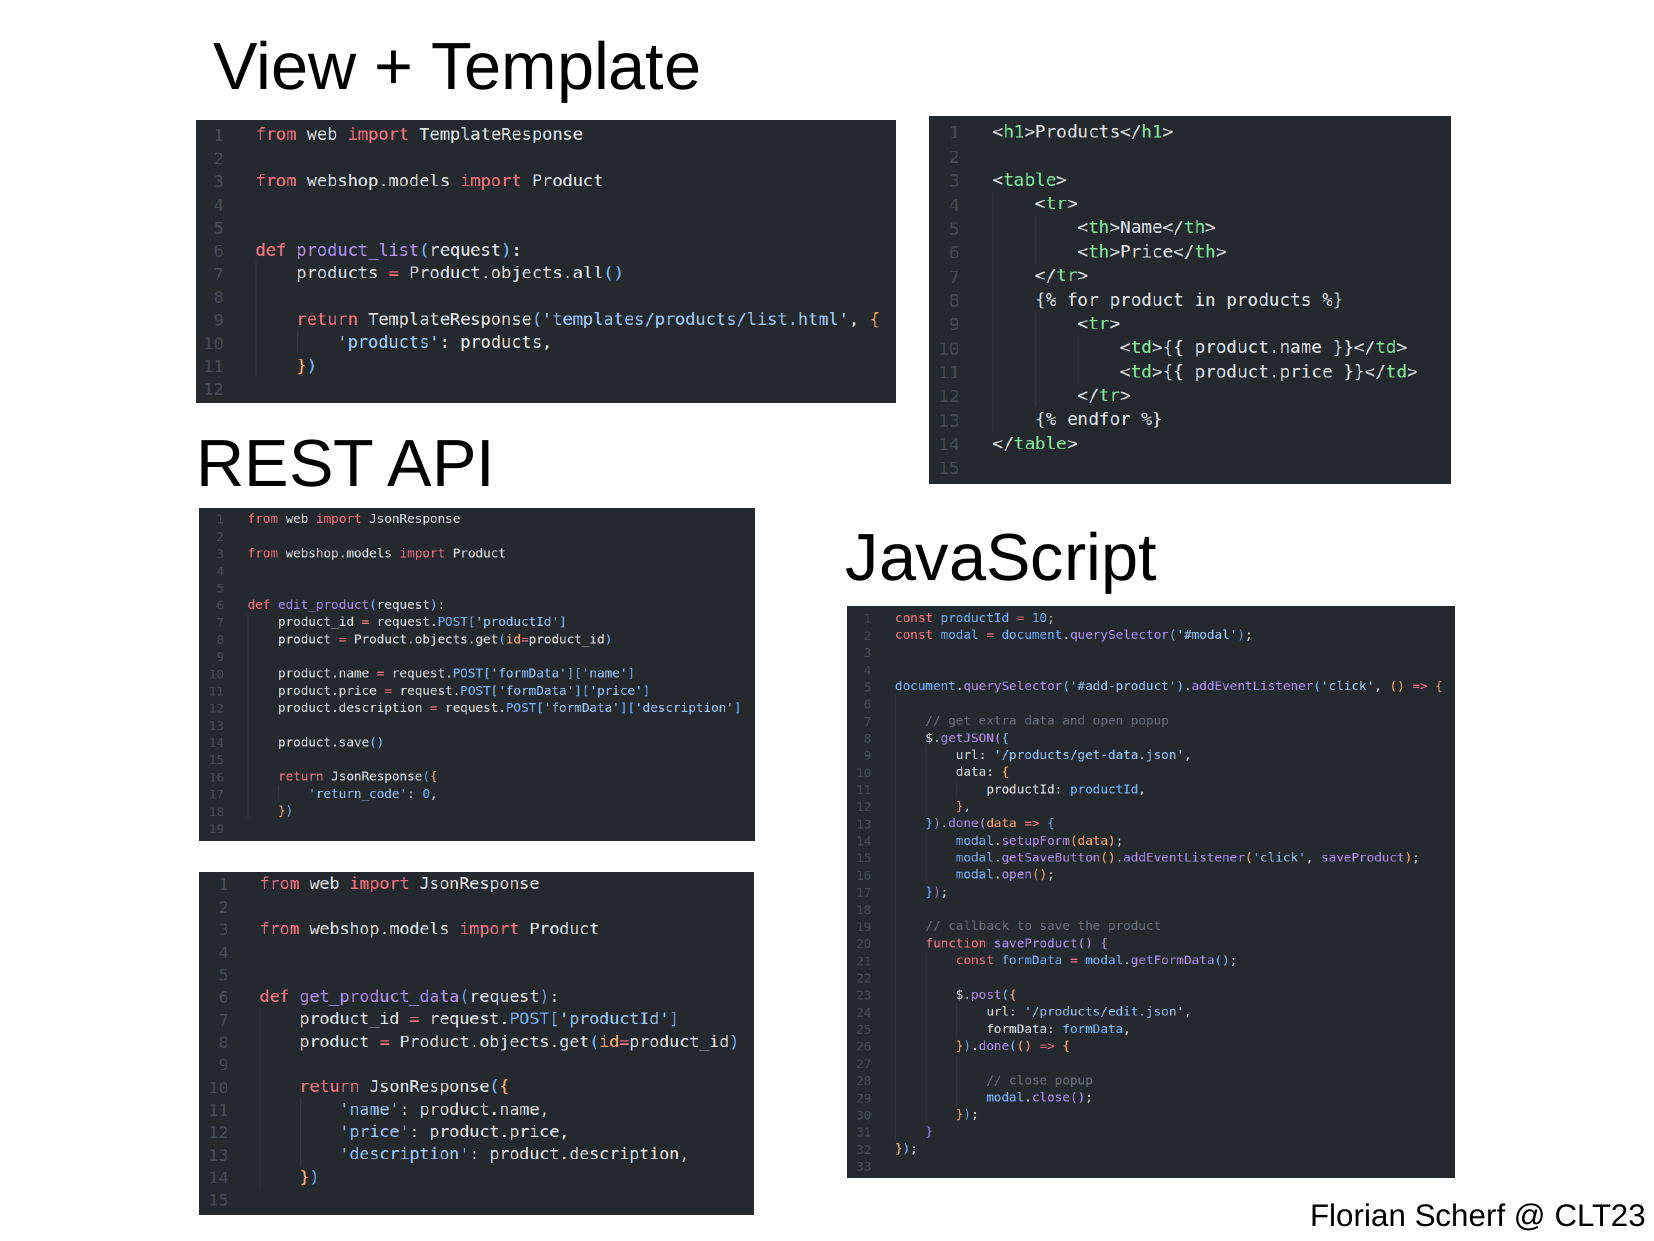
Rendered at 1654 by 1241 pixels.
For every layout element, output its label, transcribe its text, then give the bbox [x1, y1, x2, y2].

title JavaScript [755, 454, 1654, 662]
picture [847, 662, 1455, 1178]
picture [196, 170, 896, 359]
picture [929, 116, 1451, 454]
picture [199, 567, 755, 841]
picture [199, 872, 754, 1215]
title View + Template [0, 0, 1202, 170]
list Florian Scherf @ CLT23 [1239, 1197, 1654, 1241]
title REST API [0, 359, 1090, 567]
